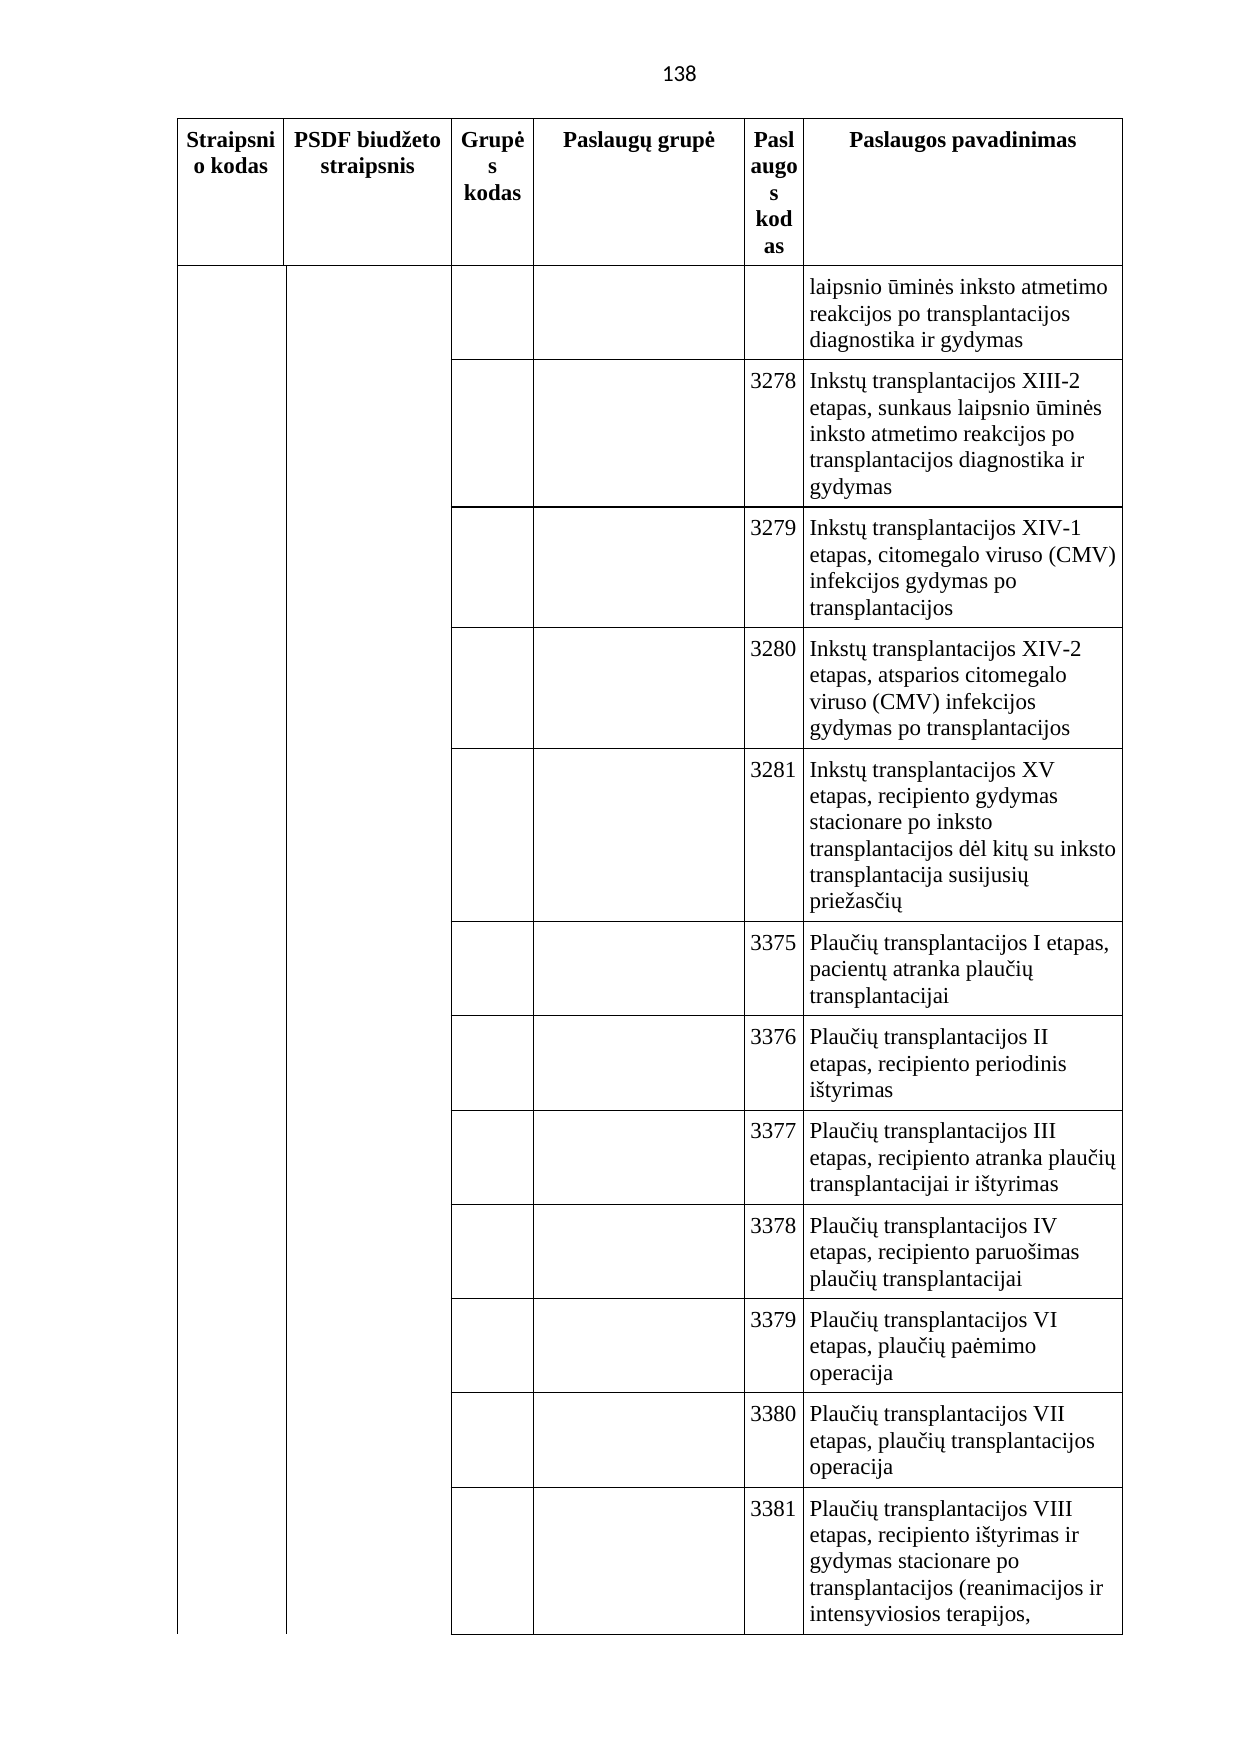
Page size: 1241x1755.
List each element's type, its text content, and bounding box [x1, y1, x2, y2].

table_cell [178, 1110, 286, 1204]
table_cell [534, 1488, 744, 1633]
table_cell Inkstų transplantacijos XIV-1 etapas, citomegalo viruso (CMV) infekcijos gydymas po transplantacijos [804, 508, 1122, 627]
table_cell [287, 1110, 451, 1204]
table_cell [745, 266, 803, 359]
table_cell [452, 922, 533, 1015]
table_header Straipsnio kodas [178, 119, 283, 265]
table_cell [452, 628, 533, 748]
table_cell [452, 1488, 533, 1633]
table_cell [452, 1205, 533, 1298]
table_cell Inkstų transplantacijos XV etapas, recipiento gydymas stacionare po inksto transplantacijos dėl kitų su inksto transplantacija susijusių priežasčių [804, 749, 1122, 921]
table_cell Inkstų transplantacijos XIV-2 etapas, atsparios citomegalo viruso (CMV) infekcijos gydymas po transplantacijos [804, 628, 1122, 748]
table_cell Plaučių transplantacijos VI etapas, plaučių paėmimo operacija [804, 1299, 1122, 1392]
table_header PSDF biudžeto straipsnis [284, 119, 451, 265]
table_cell [452, 749, 533, 921]
table_cell [178, 506, 286, 627]
table_cell Plaučių transplantacijos III etapas, recipiento atranka plaučių transplantacijai ir ištyrimas [804, 1111, 1122, 1204]
table_cell Plaučių transplantacijos VII etapas, plaučių transplantacijos operacija [804, 1393, 1122, 1487]
table_cell 3379 [745, 1299, 803, 1392]
table_cell [452, 1393, 533, 1487]
table_cell 3278 [745, 360, 803, 506]
table_header Grupės kodas [452, 119, 533, 265]
table_cell [534, 922, 744, 1015]
table_cell Inkstų transplantacijos XIII-2 etapas, sunkaus laipsnio ūminės inksto atmetimo reakcijos po transplantacijos diagnostika ir gydymas [804, 360, 1122, 506]
table_cell 3376 [745, 1016, 803, 1109]
table_header Paslaugos kodas [745, 119, 803, 265]
table_cell [452, 1111, 533, 1204]
table_cell Plaučių transplantacijos I etapas, pacientų atranka plaučių transplantacijai [804, 922, 1122, 1015]
table_cell [287, 1392, 451, 1487]
table_cell [452, 266, 533, 359]
table_cell [178, 1392, 286, 1487]
table_cell 3280 [745, 628, 803, 748]
table_cell [534, 266, 744, 359]
table_cell [287, 506, 451, 627]
table_cell [178, 748, 286, 921]
table_cell [534, 1111, 744, 1204]
table_cell Plaučių transplantacijos VIII etapas, recipiento ištyrimas ir gydymas stacionare po transplantacijos (reanimacijos ir intensyviosios terapijos, [804, 1488, 1122, 1633]
table_cell [534, 1299, 744, 1392]
table_cell [452, 508, 533, 627]
table_cell [287, 921, 451, 1015]
table_cell [178, 359, 286, 506]
table_cell [452, 360, 533, 506]
table_cell [534, 628, 744, 748]
table_cell [534, 749, 744, 921]
table_cell 3381 [745, 1488, 803, 1633]
table_cell [287, 1298, 451, 1392]
table_cell [534, 1205, 744, 1298]
table_header Paslaugų grupė [534, 119, 744, 265]
table_header Paslaugos pavadinimas [804, 119, 1122, 265]
table_cell [452, 1299, 533, 1392]
table_cell [178, 627, 286, 748]
table_cell [287, 266, 451, 359]
table_cell 3378 [745, 1205, 803, 1298]
table_cell [287, 748, 451, 921]
table_cell [534, 1393, 744, 1487]
table_cell 3377 [745, 1111, 803, 1204]
table_cell [178, 1298, 286, 1392]
table_cell 3380 [745, 1393, 803, 1487]
table_cell [287, 627, 451, 748]
table_cell Plaučių transplantacijos II etapas, recipiento periodinis ištyrimas [804, 1016, 1122, 1109]
table_cell 3281 [745, 749, 803, 921]
table_cell [178, 1487, 286, 1633]
table_cell [178, 1015, 286, 1109]
table_cell [534, 360, 744, 506]
table_cell 3375 [745, 922, 803, 1015]
table_cell Plaučių transplantacijos IV etapas, recipiento paruošimas plaučių transplantacijai [804, 1205, 1122, 1298]
table_cell [178, 1204, 286, 1298]
table_cell [534, 508, 744, 627]
table_cell [287, 359, 451, 506]
table_cell [287, 1204, 451, 1298]
table_cell 3279 [745, 508, 803, 627]
table_cell [287, 1015, 451, 1109]
table_cell [287, 1487, 451, 1633]
table_cell [178, 921, 286, 1015]
table_cell laipsnio ūminės inksto atmetimo reakcijos po transplantacijos diagnostika ir gydymas [804, 266, 1122, 359]
table_cell [178, 266, 286, 359]
table_cell [534, 1016, 744, 1109]
table_cell [452, 1016, 533, 1109]
